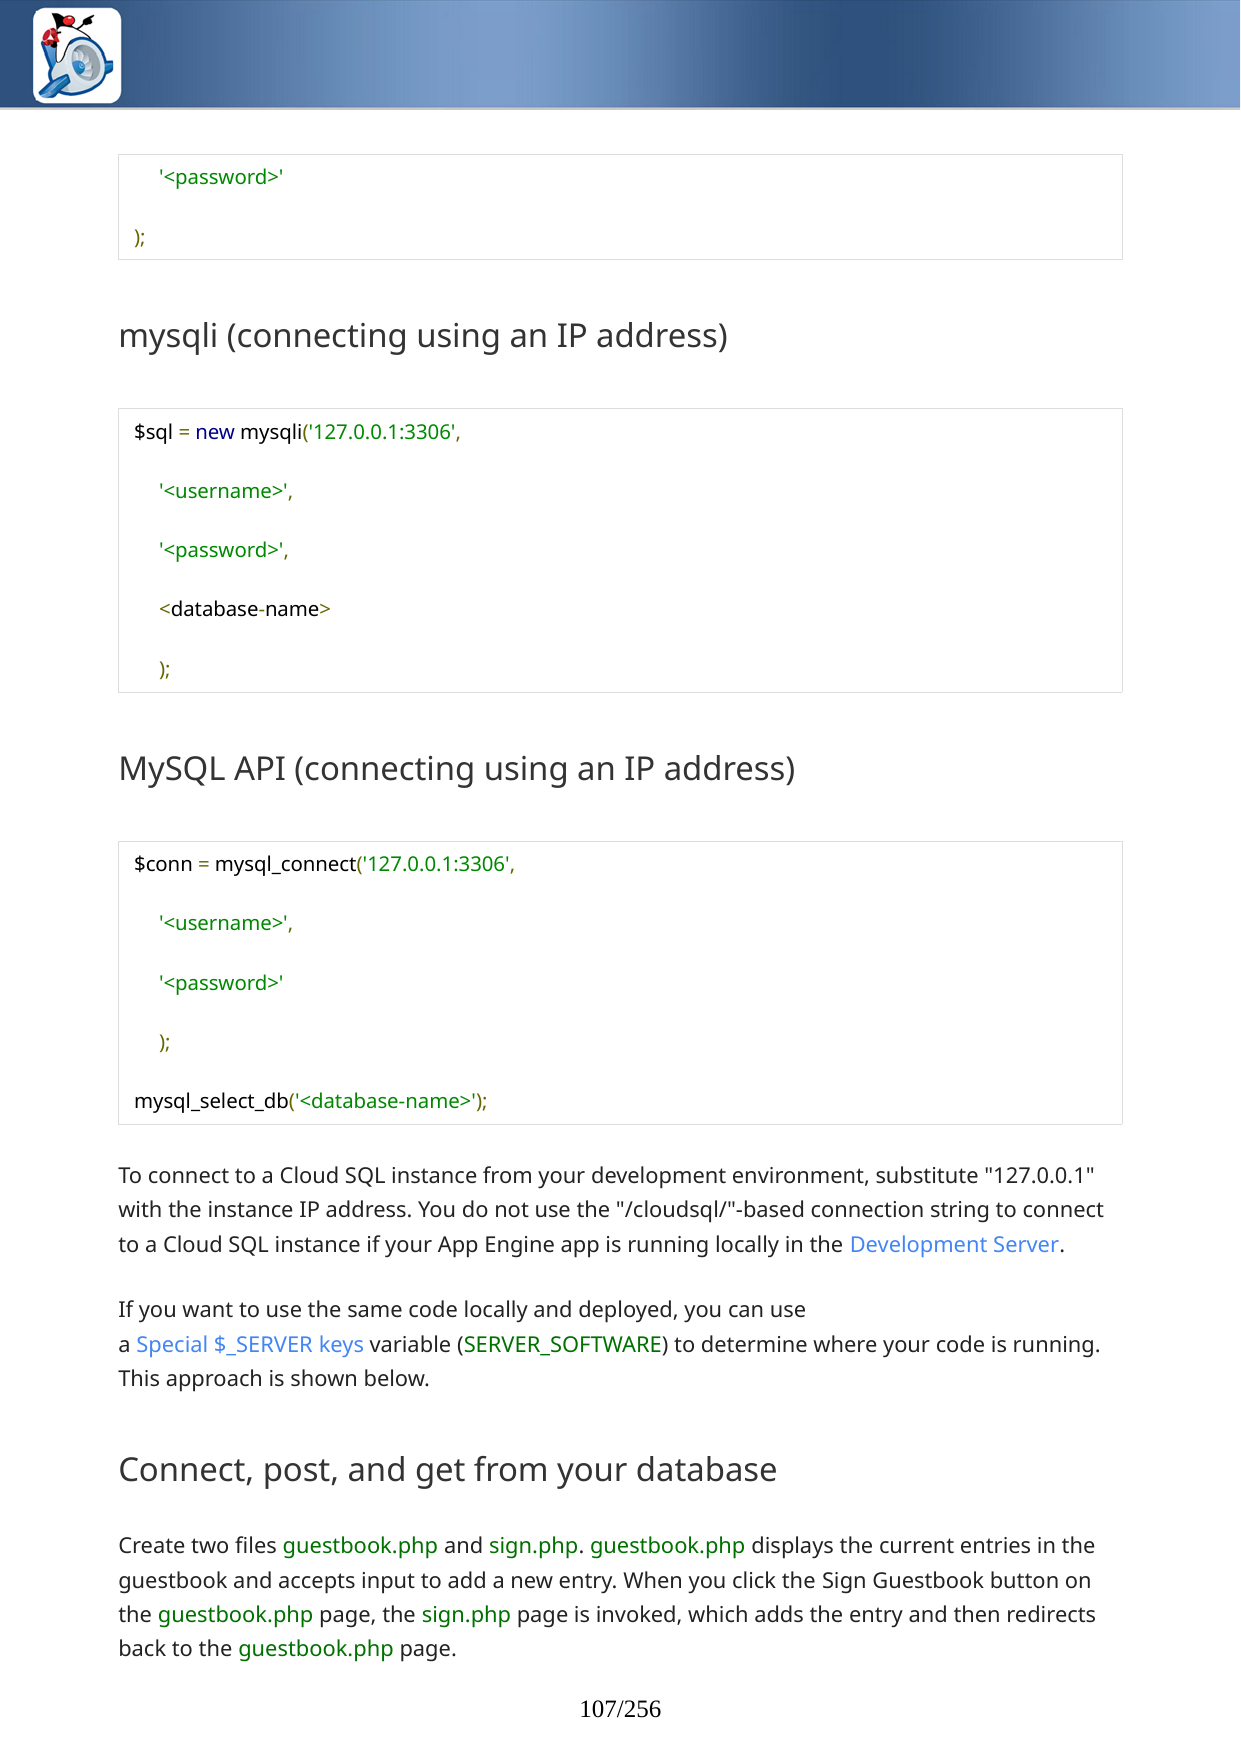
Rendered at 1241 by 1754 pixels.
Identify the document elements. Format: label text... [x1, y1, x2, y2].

text To connect to a Cloud SQL instance from your development environment, substitute "127.0.0.1" with the instance IP address. You do not use the "/cloudsql/"-based connection string to connect to a Cloud SQL instance if your App Engine app is running locally in the Development Server. [118, 1155, 1122, 1258]
subtitle MySQL API (connecting using an IP address) [118, 745, 1122, 790]
text '<username>', [119, 899, 1122, 937]
text mysql_select_db('<database-name>'); [119, 1077, 1122, 1124]
text '<username>', [119, 467, 1122, 504]
text Create two files guestbook.php and sign.php. guestbook.php displays the current entries in the guestbook and accepts input to add a new entry. When you click the Sign Guestbook button on the guestbook.php page, the sign.php page is invoked, which adds the entry and then redirects back to the guestbook.php page. [118, 1526, 1122, 1663]
text '<password>' [119, 155, 1122, 191]
text <database-name> [119, 586, 1122, 623]
subtitle mysqli (connecting using an IP address) [118, 313, 1122, 357]
text '<password>', [119, 526, 1122, 564]
text '<password>' [119, 959, 1122, 996]
text If you want to use the same code locally and deployed, you can use a Special $_SERVER keys variable (SERVER_SOFTWARE) to determine where your code is running. This approach is shown below. [118, 1289, 1122, 1393]
text $sql = new mysqli('127.0.0.1:3306', [119, 409, 1122, 445]
subtitle Connect, post, and get from your database [118, 1446, 1122, 1491]
text ); [119, 1018, 1122, 1056]
picture [0, 0, 1241, 110]
text ); [119, 213, 1122, 259]
text $conn = mysql_connect('127.0.0.1:3306', [119, 842, 1122, 878]
text ); [119, 645, 1122, 692]
